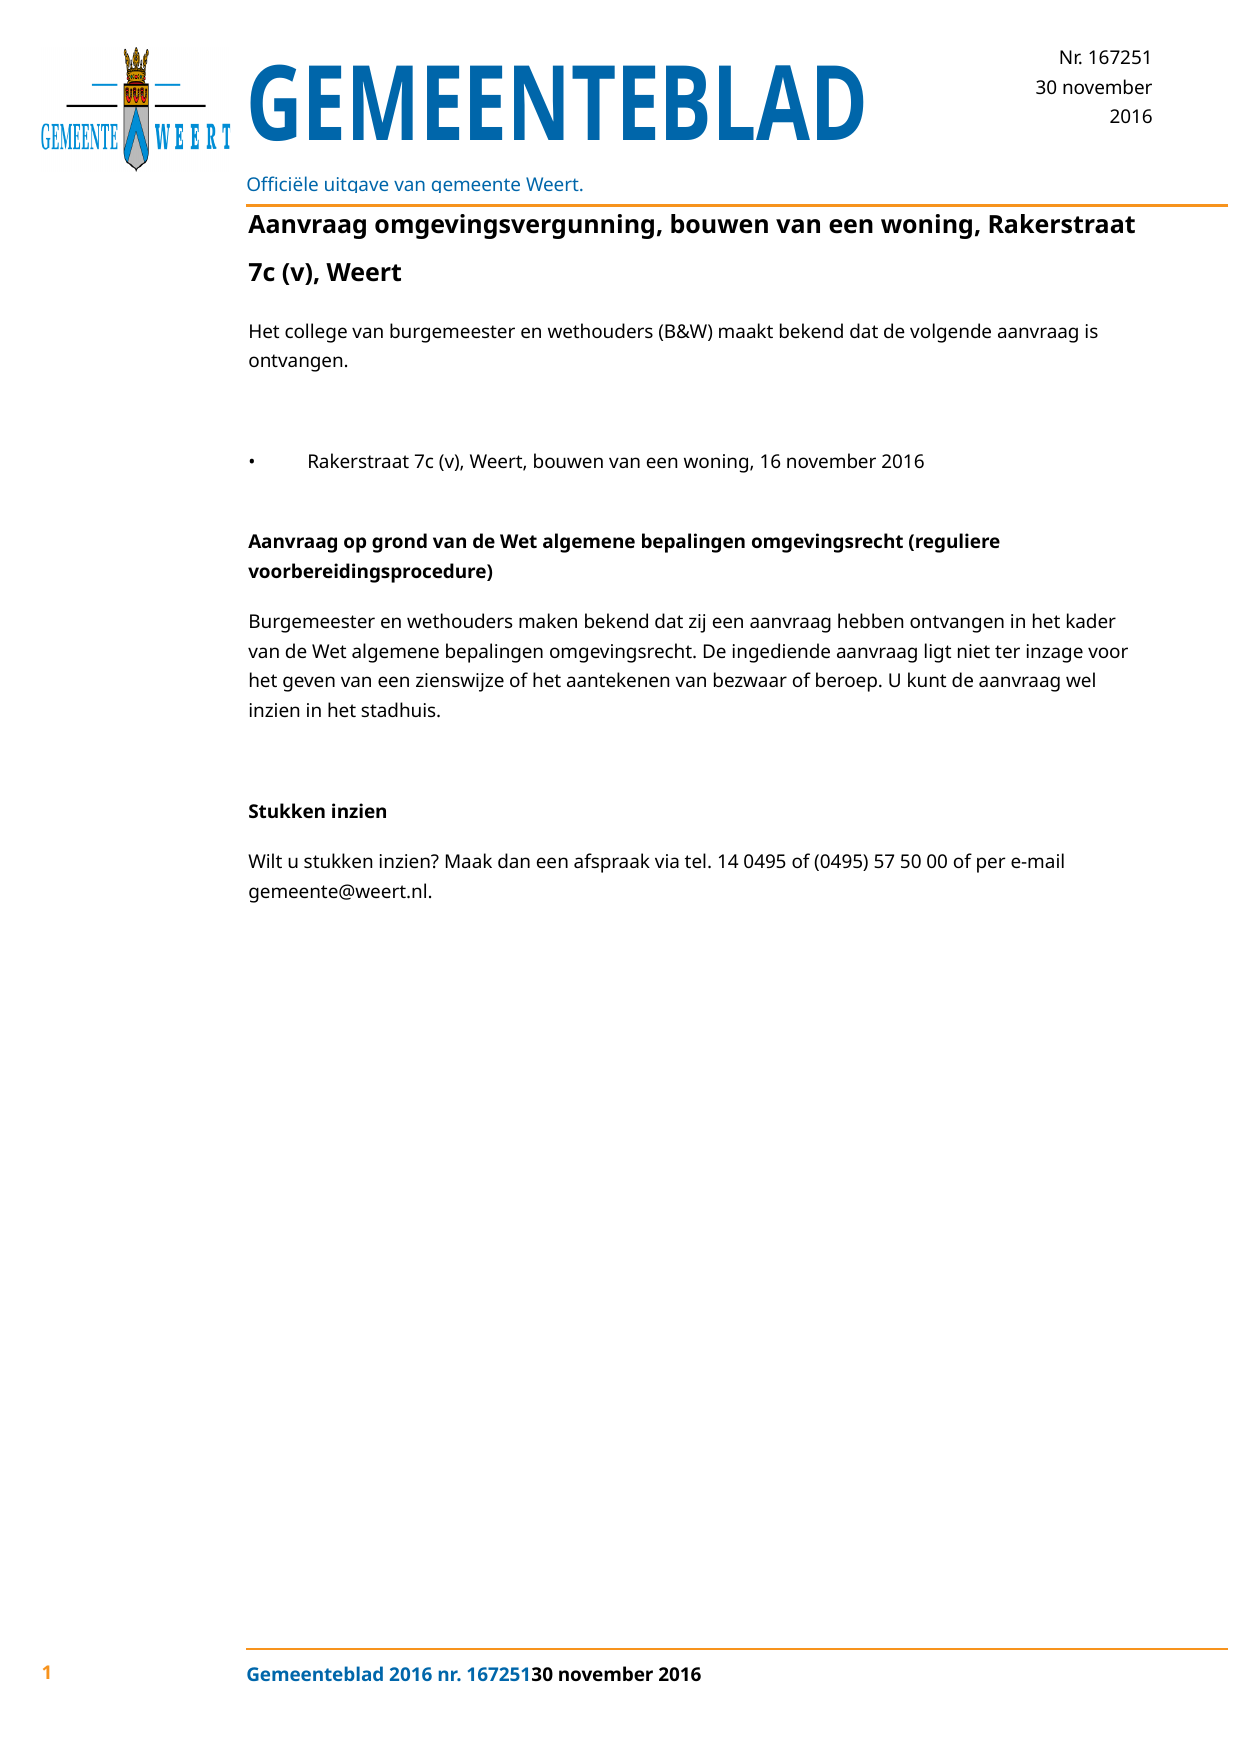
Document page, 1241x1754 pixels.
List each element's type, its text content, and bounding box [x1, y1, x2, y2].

list Rakerstraat 7c (v), Weert, bouwen van een woning, 16 november 2016 [248, 448, 1152, 474]
text Wilt u stukken inzien? Maak dan een afspraak via tel. 14 0495 of (0495) 57 50 00 of per e-mail gemeente@weert.nl. [248, 848, 1152, 904]
text Stukken inzien [248, 798, 1152, 824]
text Aanvraag op grond van de Wet algemene bepalingen omgevingsrecht (reguliere voorbereidingsprocedure) [248, 528, 1152, 584]
text Aanvraag omgevingsvergunning, bouwen van een woning, Rakerstraat 7c (v), Weert [248, 207, 1152, 288]
text Burgemeester en wethouders maken bekend dat zij een aanvraag hebben ontvangen in het kader van de Wet algemene bepalingen omgevingsrecht. De ingediende aanvraag ligt niet ter inzage voor het geven van een zienswijze of het aantekenen van bezwaar of beroep. U kunt de aanvraag wel inzien in het stadhuis. [248, 608, 1152, 723]
picture [41, 47, 231, 172]
text Het college van burgemeester en wethouders (B&W) maakt bekend dat de volgende aanvraag is ontvangen. [248, 318, 1152, 373]
